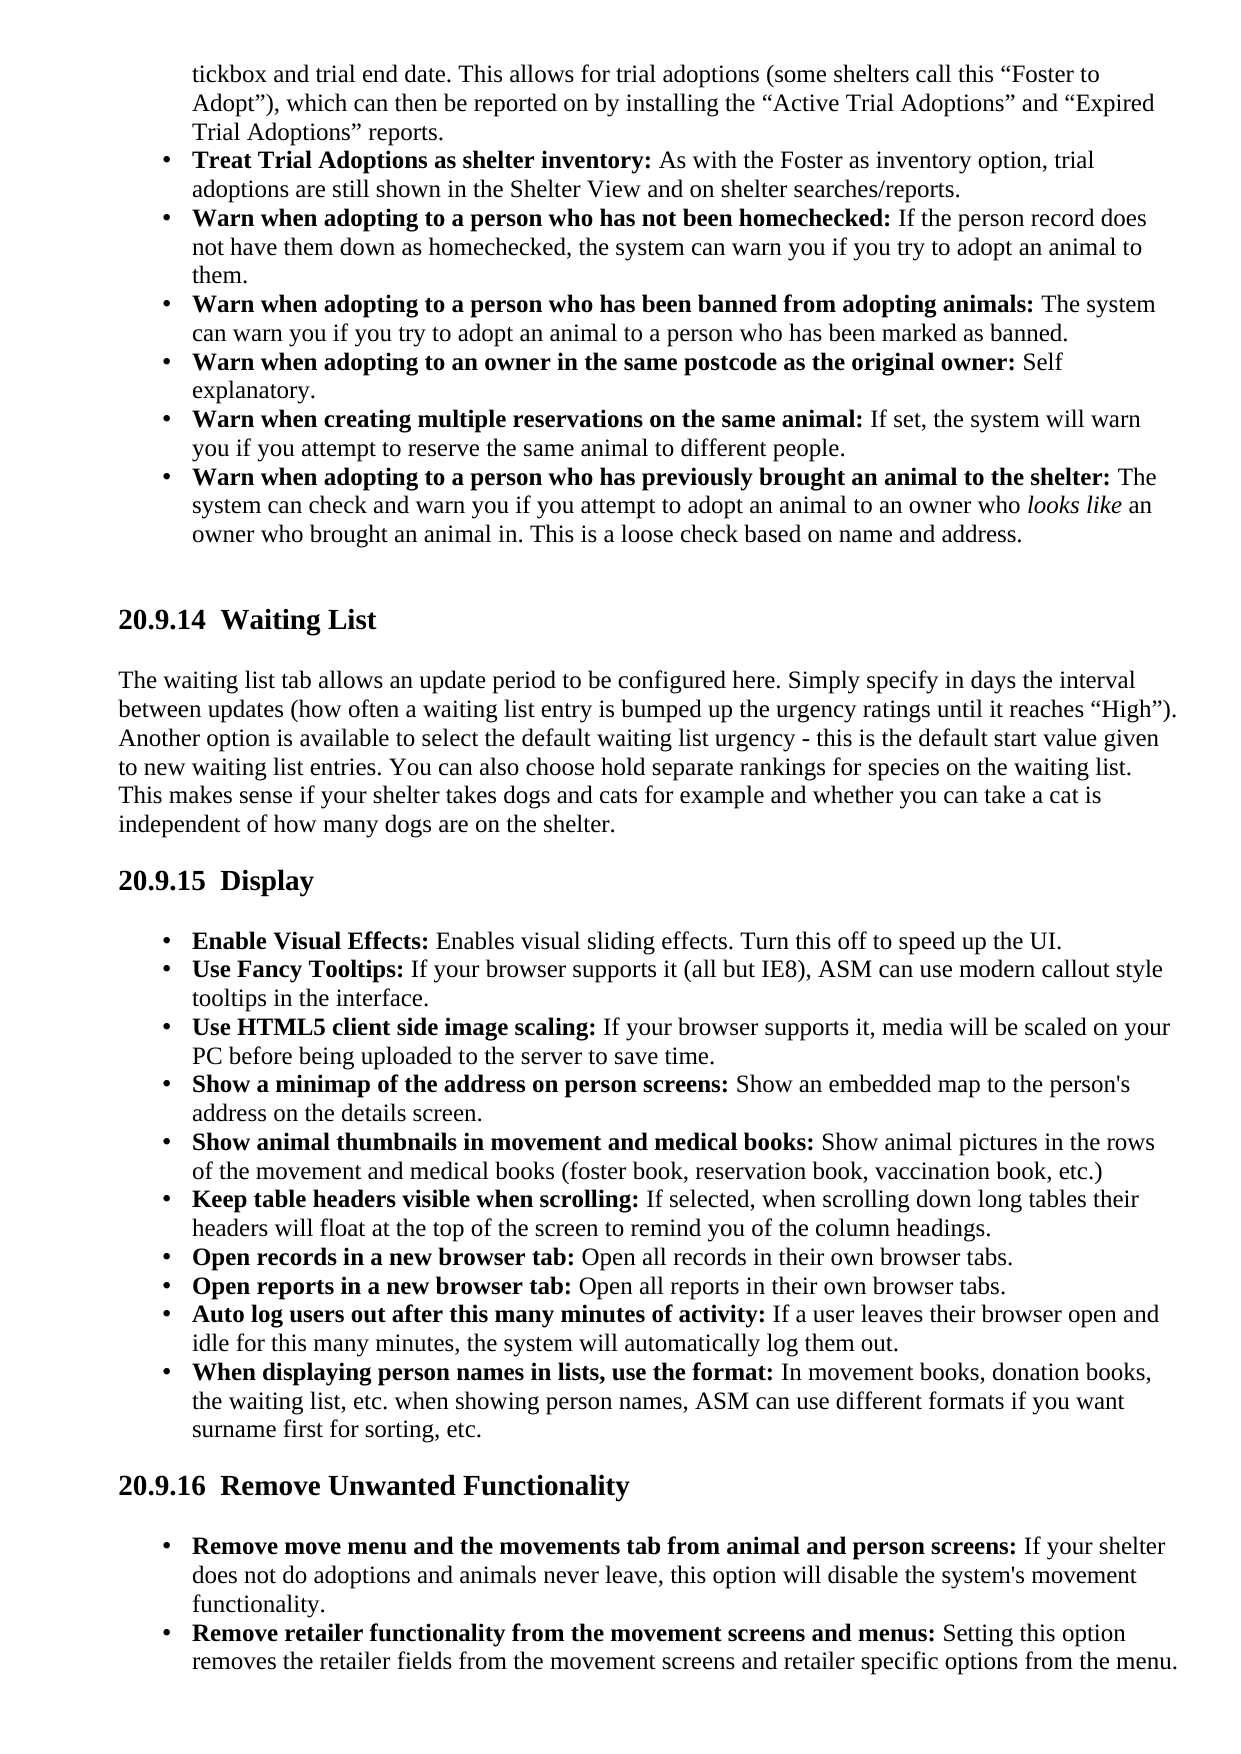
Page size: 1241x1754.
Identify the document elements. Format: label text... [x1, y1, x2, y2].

list Warn when adopting to an owner in the same postcode as the original owner: Self explanatory. [162, 347, 1181, 404]
list Use HTML5 client side image scaling: If your browser supports it, media will be scaled on your PC before being uploaded to the server to save time. [162, 1012, 1181, 1069]
list Warn when adopting to a person who has previously brought an animal to the shelter: The system can check and warn you if you attempt to adopt an animal to an owner who looks like an owner who brought an animal in. This is a loose check based on name and address. [162, 462, 1181, 548]
list Enable Visual Effects: Enables visual sliding effects. Turn this off to speed up the UI. [162, 926, 1181, 954]
subtitle Display [118, 863, 1181, 896]
subtitle Remove Unwanted Functionality [118, 1468, 1181, 1502]
list Show animal thumbnails in movement and medical books: Show animal pictures in the rows of the movement and medical books (foster book, reservation book, vaccination book, etc.) [162, 1127, 1181, 1184]
list When displaying person names in lists, use the format: In movement books, donation books, the waiting list, etc. when showing person names, ASM can use different formats if you want surname first for sorting, etc. [162, 1357, 1181, 1443]
list Remove retailer functionality from the movement screens and menus: Setting this option removes the retailer fields from the movement screens and retailer specific options from the menu. [162, 1618, 1181, 1675]
list Warn when adopting to a person who has been banned from adopting animals: The system can warn you if you try to adopt an animal to a person who has been marked as banned. [162, 289, 1181, 347]
list Show a minimap of the address on person screens: Show an embedded map to the person's address on the details screen. [162, 1069, 1181, 1127]
list Keep table headers visible when scrolling: If selected, when scrolling down long tables their headers will float at the top of the screen to remind you of the column headings. [162, 1184, 1181, 1242]
list Auto log users out after this many minutes of activity: If a user leaves their browser open and idle for this many minutes, the system will automatically log them out. [162, 1299, 1181, 1357]
list Treat Trial Adoptions as shelter inventory: As with the Foster as inventory option, trial adoptions are still shown in the Shelter View and on shelter searches/reports. [162, 145, 1181, 203]
list Remove move menu and the movements tab from animal and person screens: If your shelter does not do adoptions and animals never leave, this option will disable the system's movement functionality. [162, 1531, 1181, 1618]
text The waiting list tab allows an update period to be configured here. Simply specify in days the interval between updates (how often a waiting list entry is bumped up the urgency ratings until it reaches “High”). Another option is available to select the default waiting list urgency - this is the default start value given to new waiting list entries. You can also choose hold separate rankings for species on the waiting list. This makes sense if your shelter takes dogs and cats for example and whether you can take a cat is independent of how many dogs are on the shelter. [118, 665, 1181, 838]
subtitle Waiting List [118, 602, 1181, 636]
list tickbox and trial end date. This allows for trial adoptions (some shelters call this “Foster to Adopt”), which can then be reported on by installing the “Active Trial Adoptions” and “Expired Trial Adoptions” reports. [162, 59, 1181, 145]
list Warn when creating multiple reservations on the same animal: If set, the system will warn you if you attempt to reserve the same animal to different people. [162, 404, 1181, 462]
list Open records in a new browser tab: Open all records in their own browser tabs. [162, 1242, 1181, 1271]
list Warn when adopting to a person who has not been homechecked: If the person record does not have them down as homechecked, the system can warn you if you try to adopt an animal to them. [162, 203, 1181, 289]
list Use Fancy Tooltips: If your browser supports it (all but IE8), ASM can use modern callout style tooltips in the interface. [162, 954, 1181, 1012]
list Open reports in a new browser tab: Open all reports in their own browser tabs. [162, 1271, 1181, 1299]
